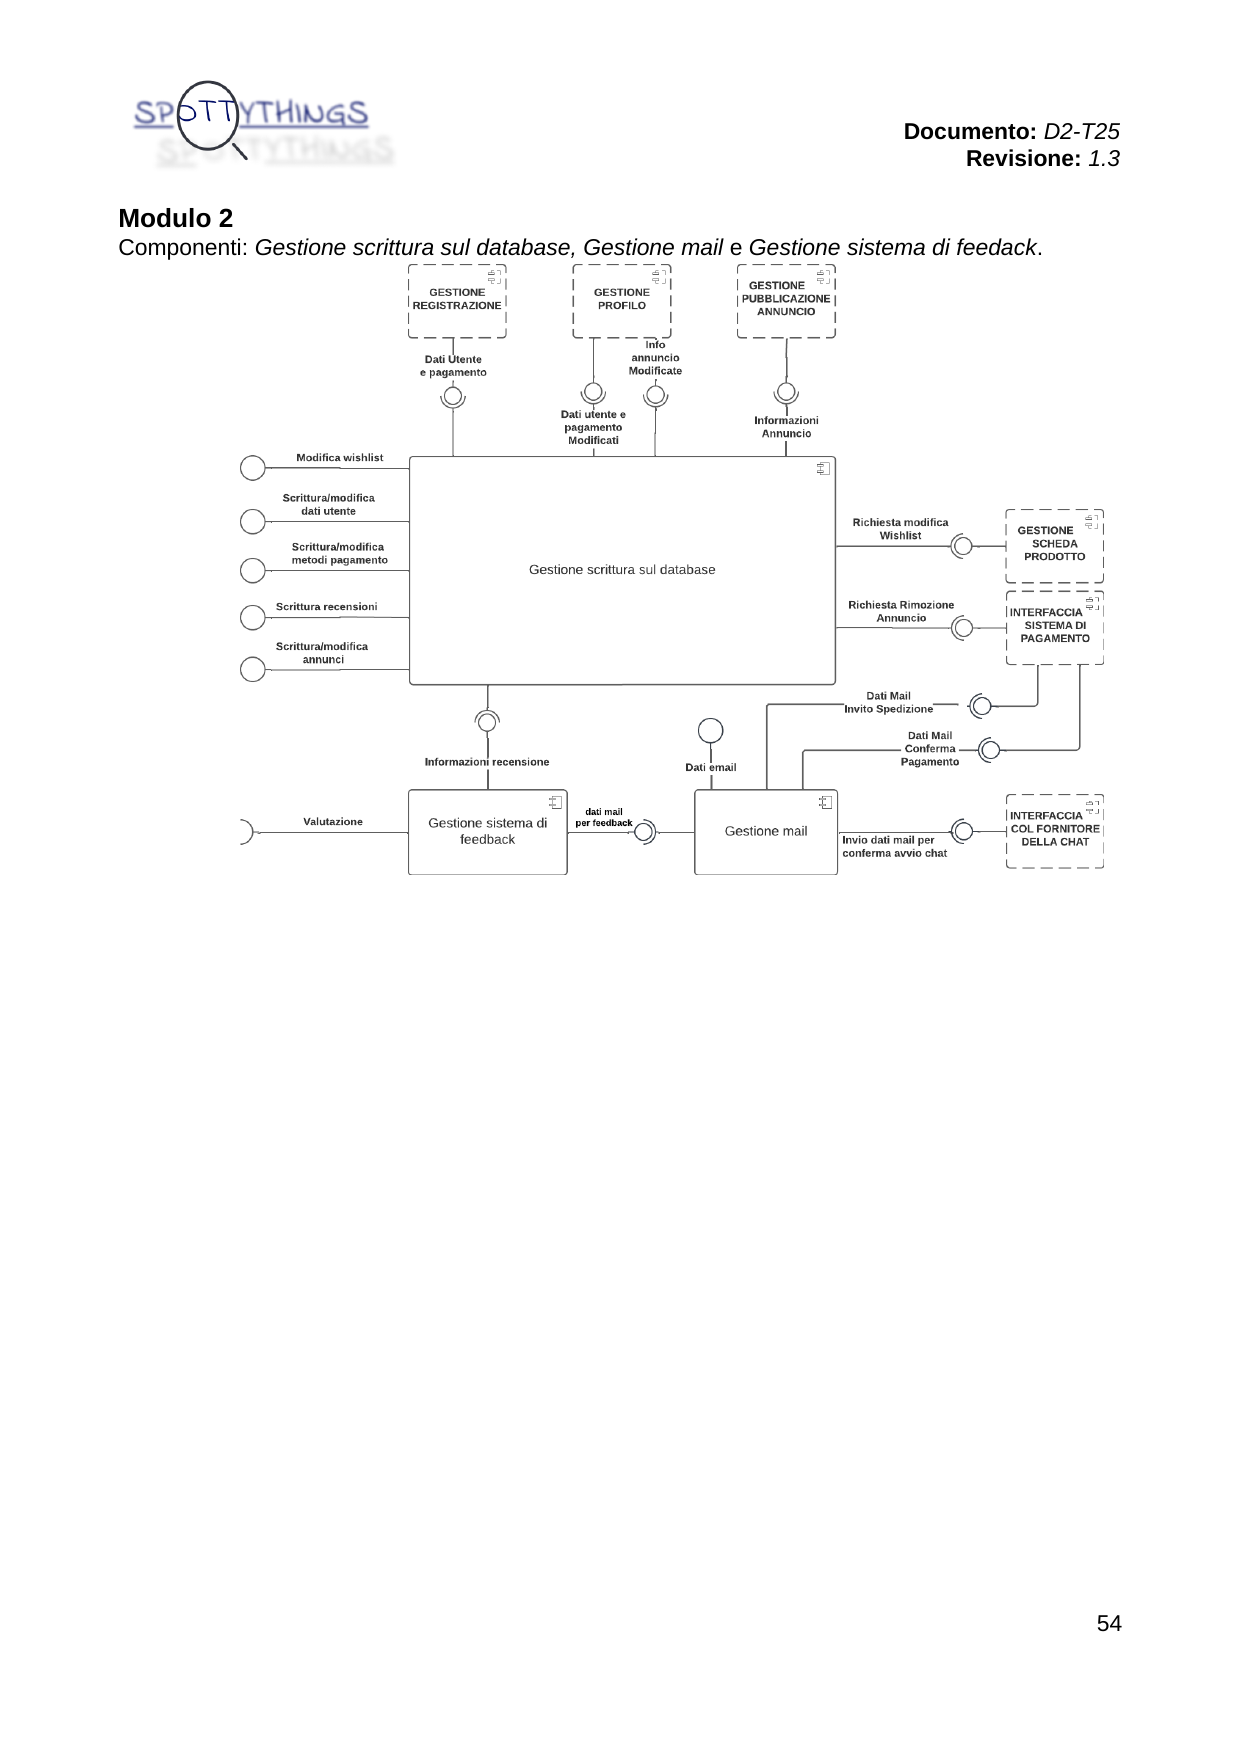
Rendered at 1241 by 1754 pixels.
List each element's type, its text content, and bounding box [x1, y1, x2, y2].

subtitle Modulo 2 [118, 203, 1122, 233]
picture [123, 73, 399, 187]
text Componenti: Gestione scrittura sul database, Gestione mail e Gestione sistema di feedack. [118, 233, 1122, 260]
picture [239, 263, 1104, 875]
